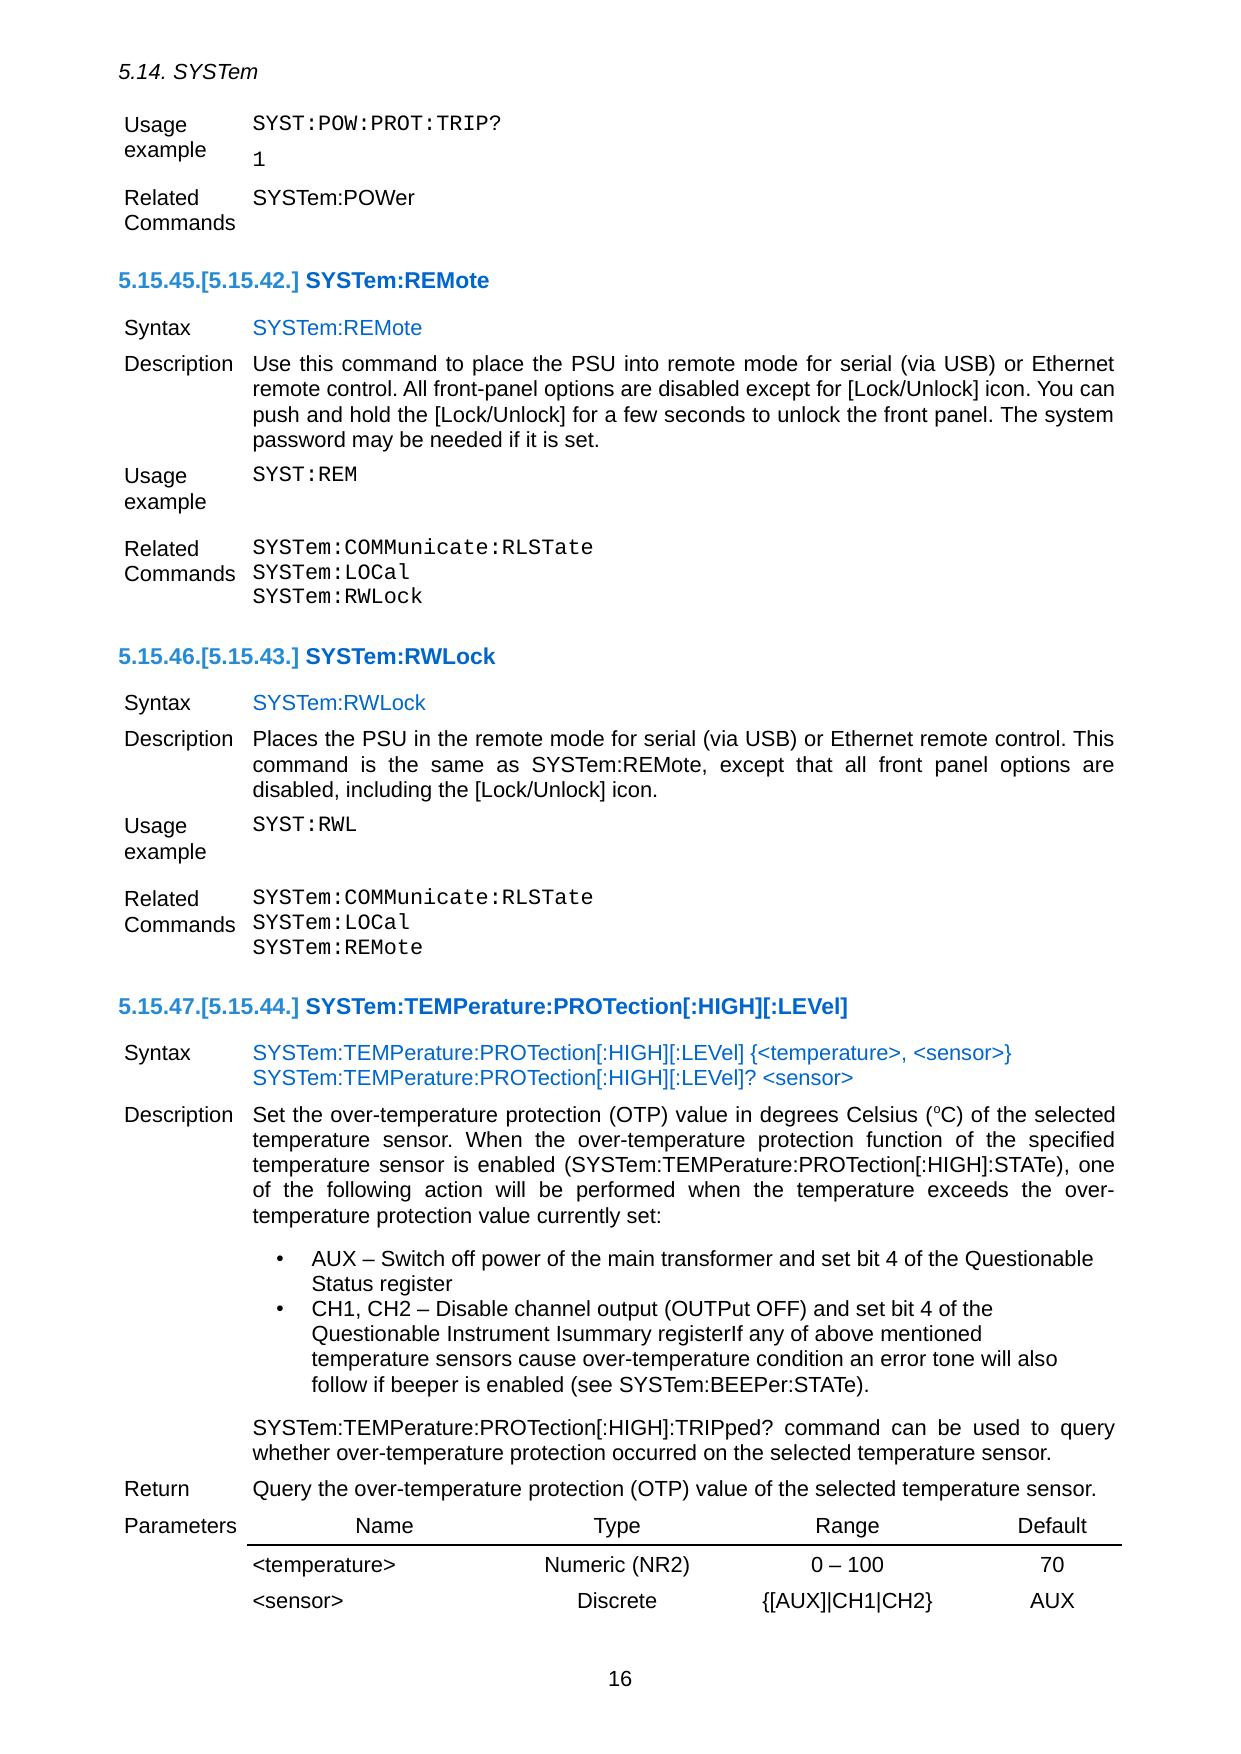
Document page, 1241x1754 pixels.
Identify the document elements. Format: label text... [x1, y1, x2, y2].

table_header SYSTem:RWLock [247, 684, 1122, 721]
table_header Syntax [118, 1034, 247, 1096]
table_cell Usage example [118, 808, 247, 881]
table_cell Places the PSU in the remote mode for serial (via USB) or Ethernet remote control. This command is the same as SYSTem:REMote, except that all front panel options are disabled, including the [Lock/Unlock] icon. [247, 721, 1122, 808]
subtitle SYSTem:REMote [118, 267, 1122, 294]
table_cell Discrete [522, 1583, 712, 1619]
table_cell <sensor> [247, 1583, 522, 1619]
subtitle SYSTem:RWLock [118, 643, 1122, 669]
table_cell Usage example [118, 458, 247, 530]
table_cell Description [118, 1096, 247, 1471]
subtitle SYSTem:TEMPerature:PROTection[:HIGH][:LEVel] [118, 993, 1122, 1019]
table_cell Use this command to place the PSU into remote mode for serial (via USB) or Ethernet remote control. All front-panel options are disabled except for [Lock/Unlock] icon. You can push and hold the [Lock/Unlock] for a few seconds to unlock the front panel. The system password may be needed if it is set. [247, 345, 1122, 458]
table_cell Default [983, 1507, 1122, 1544]
table_cell Description [118, 345, 247, 458]
table_cell Related Commands [118, 179, 247, 241]
table_cell Query the over-temperature protection (OTP) value of the selected temperature sensor. [247, 1471, 1122, 1507]
table_cell SYSTem:POWer [247, 179, 1122, 241]
table_cell SYSTem:COMMunicate:RLSTate SYSTem:LOCal SYSTem:REMote [247, 881, 1122, 966]
table_cell Name [247, 1507, 522, 1544]
table_cell SYST:POW:PROT:TRIP? 1 [247, 106, 1122, 179]
table_cell AUX [983, 1583, 1122, 1619]
table_cell Range [712, 1507, 983, 1544]
table_cell Return [118, 1471, 247, 1507]
table_header SYSTem:REMote [247, 309, 1122, 345]
table_cell SYST:REM [247, 458, 1122, 530]
table_cell Type [522, 1507, 712, 1544]
table_cell Related Commands [118, 530, 247, 616]
table_cell Parameters [118, 1507, 247, 1619]
table_header Syntax [118, 684, 247, 721]
table_header SYSTem:TEMPerature:PROTection[:HIGH][:LEVel] {<temperature>, <sensor>} SYSTem:TEMPerature:PROTection[:HIGH][:LEVel]? <sensor> [247, 1034, 1122, 1096]
table_cell Description [118, 721, 247, 808]
table_cell SYSTem:COMMunicate:RLSTate SYSTem:LOCal SYSTem:RWLock [247, 530, 1122, 616]
table_cell 0 – 100 [712, 1546, 983, 1583]
table_cell SYST:RWL [247, 808, 1122, 881]
table_cell <temperature> [247, 1546, 522, 1583]
table_cell {[AUX]|CH1|CH2} [712, 1583, 983, 1619]
table_cell Usage example [118, 106, 247, 179]
table_cell Numeric (NR2) [522, 1546, 712, 1583]
table_cell Set the over-temperature protection (OTP) value in degrees Celsius (oC) of the selected temperature sensor. When the over-temperature protection function of the specified temperature sensor is enabled (SYSTem:TEMPerature:PROTection[:HIGH]:STATe), one of the following action will be performed when the temperature exceeds the over-temperature protection value currently set: AUX – Switch off power of the main transformer and set bit 4 of the Questionable Status register CH1, CH2 – Disable channel output (OUTPut OFF) and set bit 4 of the Questionable Instrument Isummary registerIf any of above mentioned temperature sensors cause over-temperature condition an error tone will also follow if beeper is enabled (see SYSTem:BEEPer:STATe). SYSTem:TEMPerature:PROTection[:HIGH]:TRIPped? command can be used to query whether over-temperature protection occurred on the selected temperature sensor. [247, 1096, 1122, 1471]
table_cell 70 [983, 1546, 1122, 1583]
table_cell Related Commands [118, 881, 247, 966]
table_header Syntax [118, 309, 247, 345]
